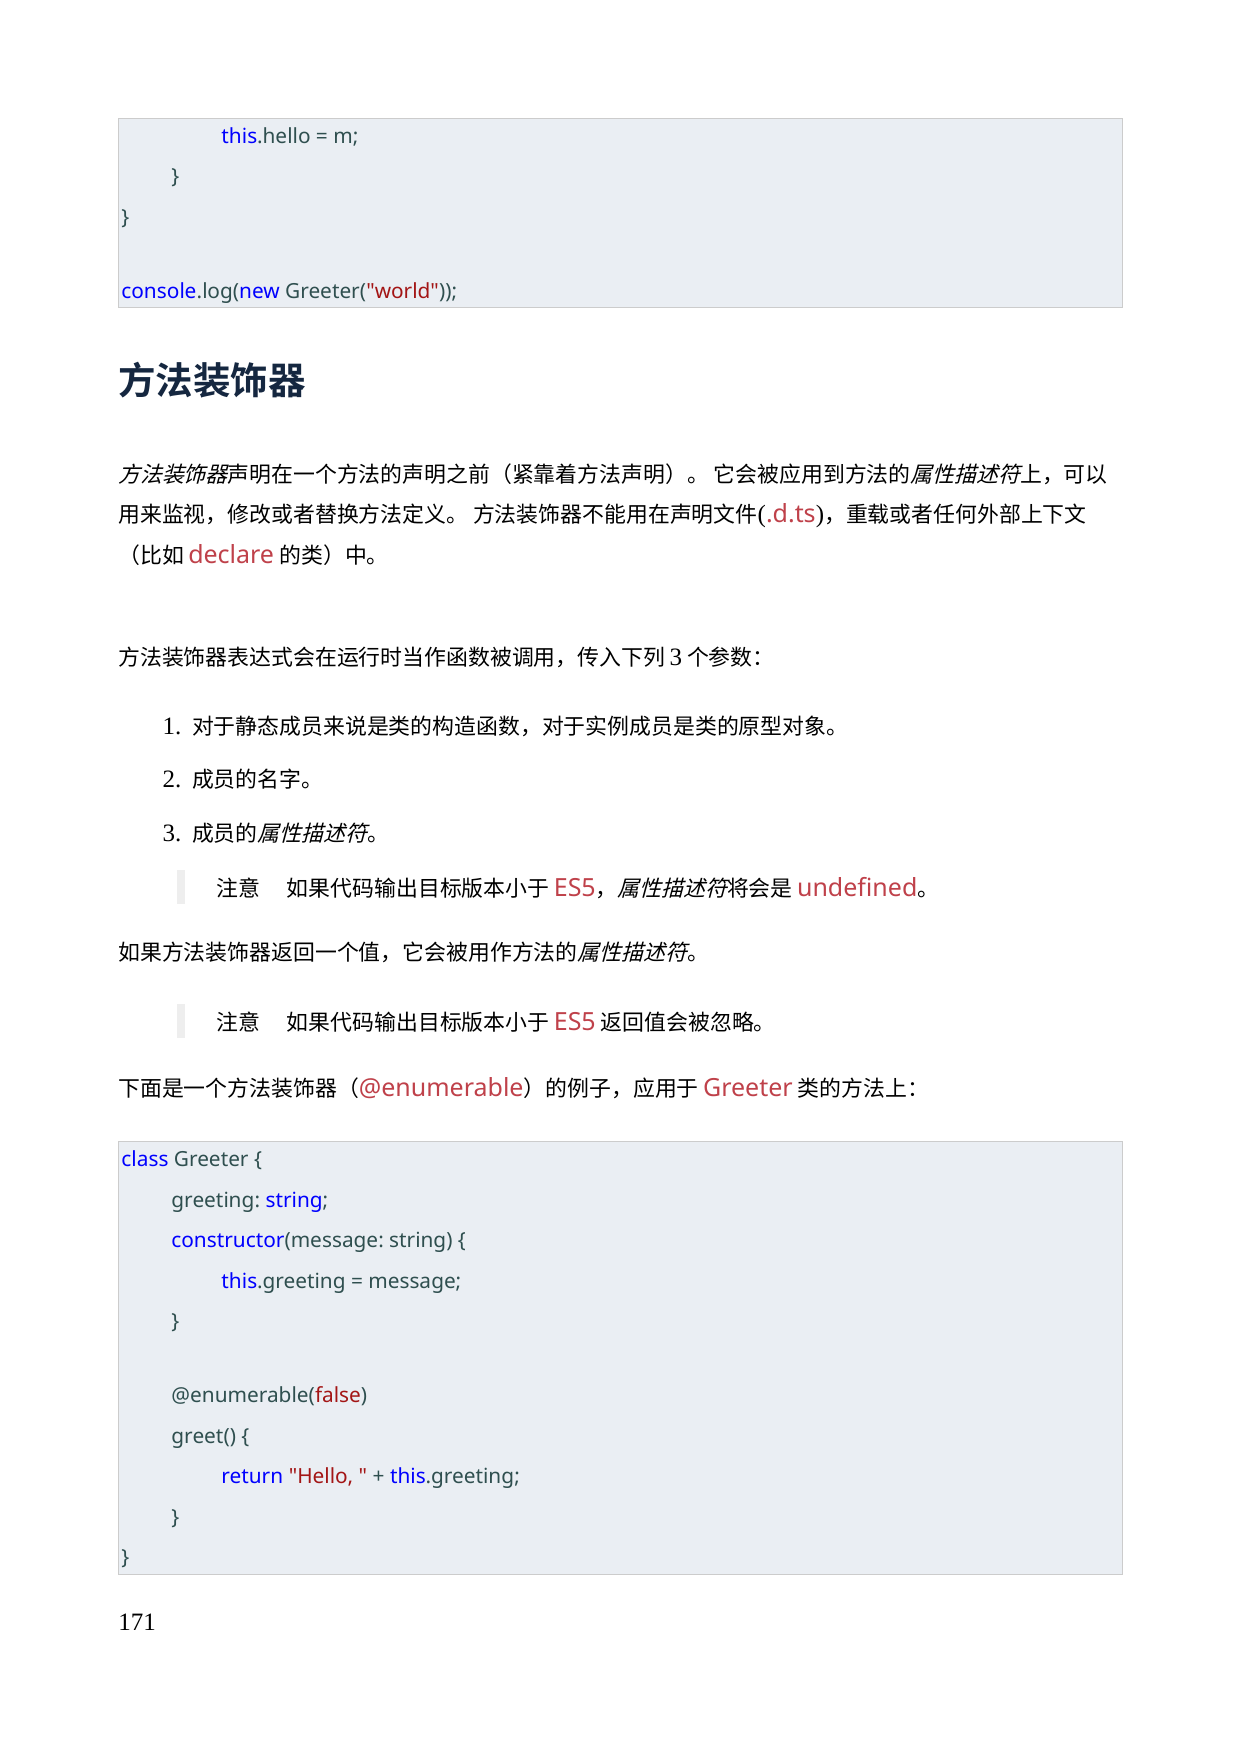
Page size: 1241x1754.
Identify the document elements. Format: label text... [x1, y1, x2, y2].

text greeting: string; [119, 1182, 1122, 1213]
text 下面是一个方法装饰器（@enumerable）的例子，应用于Greeter类的方法上： [118, 1069, 1122, 1103]
text return "Hello, " + this.greeting; [119, 1458, 1122, 1490]
text } [119, 159, 1122, 190]
text 方法装饰器声明在一个方法的声明之前（紧靠着方法声明）。 它会被应用到方法的属性描述符上，可以用来监视，修改或者替换方法定义。 方法装饰器不能用在声明文件(.d.ts)，重载或者任何外部上下文（比如declare的类）中。 [118, 457, 1122, 571]
list 成员的属性描述符。 [162, 816, 1122, 848]
subtitle 方法装饰器 [118, 351, 1122, 405]
text 注意 如果代码输出目标版本小于ES5，属性描述符将会是undefined。 [177, 869, 1063, 904]
text class Greeter { [119, 1142, 1122, 1173]
text constructor(message: string) { [119, 1222, 1122, 1254]
text } [119, 199, 1122, 231]
text 注意 如果代码输出目标版本小于ES5返回值会被忽略。 [185, 1004, 1063, 1038]
text } [119, 1499, 1122, 1531]
list 成员的名字。 [162, 762, 1122, 794]
text @enumerable(false) [119, 1377, 1122, 1409]
text } [119, 1303, 1122, 1335]
text } [119, 1539, 1122, 1574]
text 方法装饰器表达式会在运行时当作函数被调用，传入下列3个参数： [118, 640, 1122, 671]
list 对于静态成员来说是类的构造函数，对于实例成员是类的原型对象。 [162, 709, 1122, 741]
text this.hello = m; [119, 119, 1122, 150]
text 如果方法装饰器返回一个值，它会被用作方法的属性描述符。 [118, 935, 1122, 967]
text greet() { [119, 1418, 1122, 1449]
text this.greeting = message; [119, 1263, 1122, 1294]
text console.log(new Greeter("world")); [119, 273, 1122, 307]
